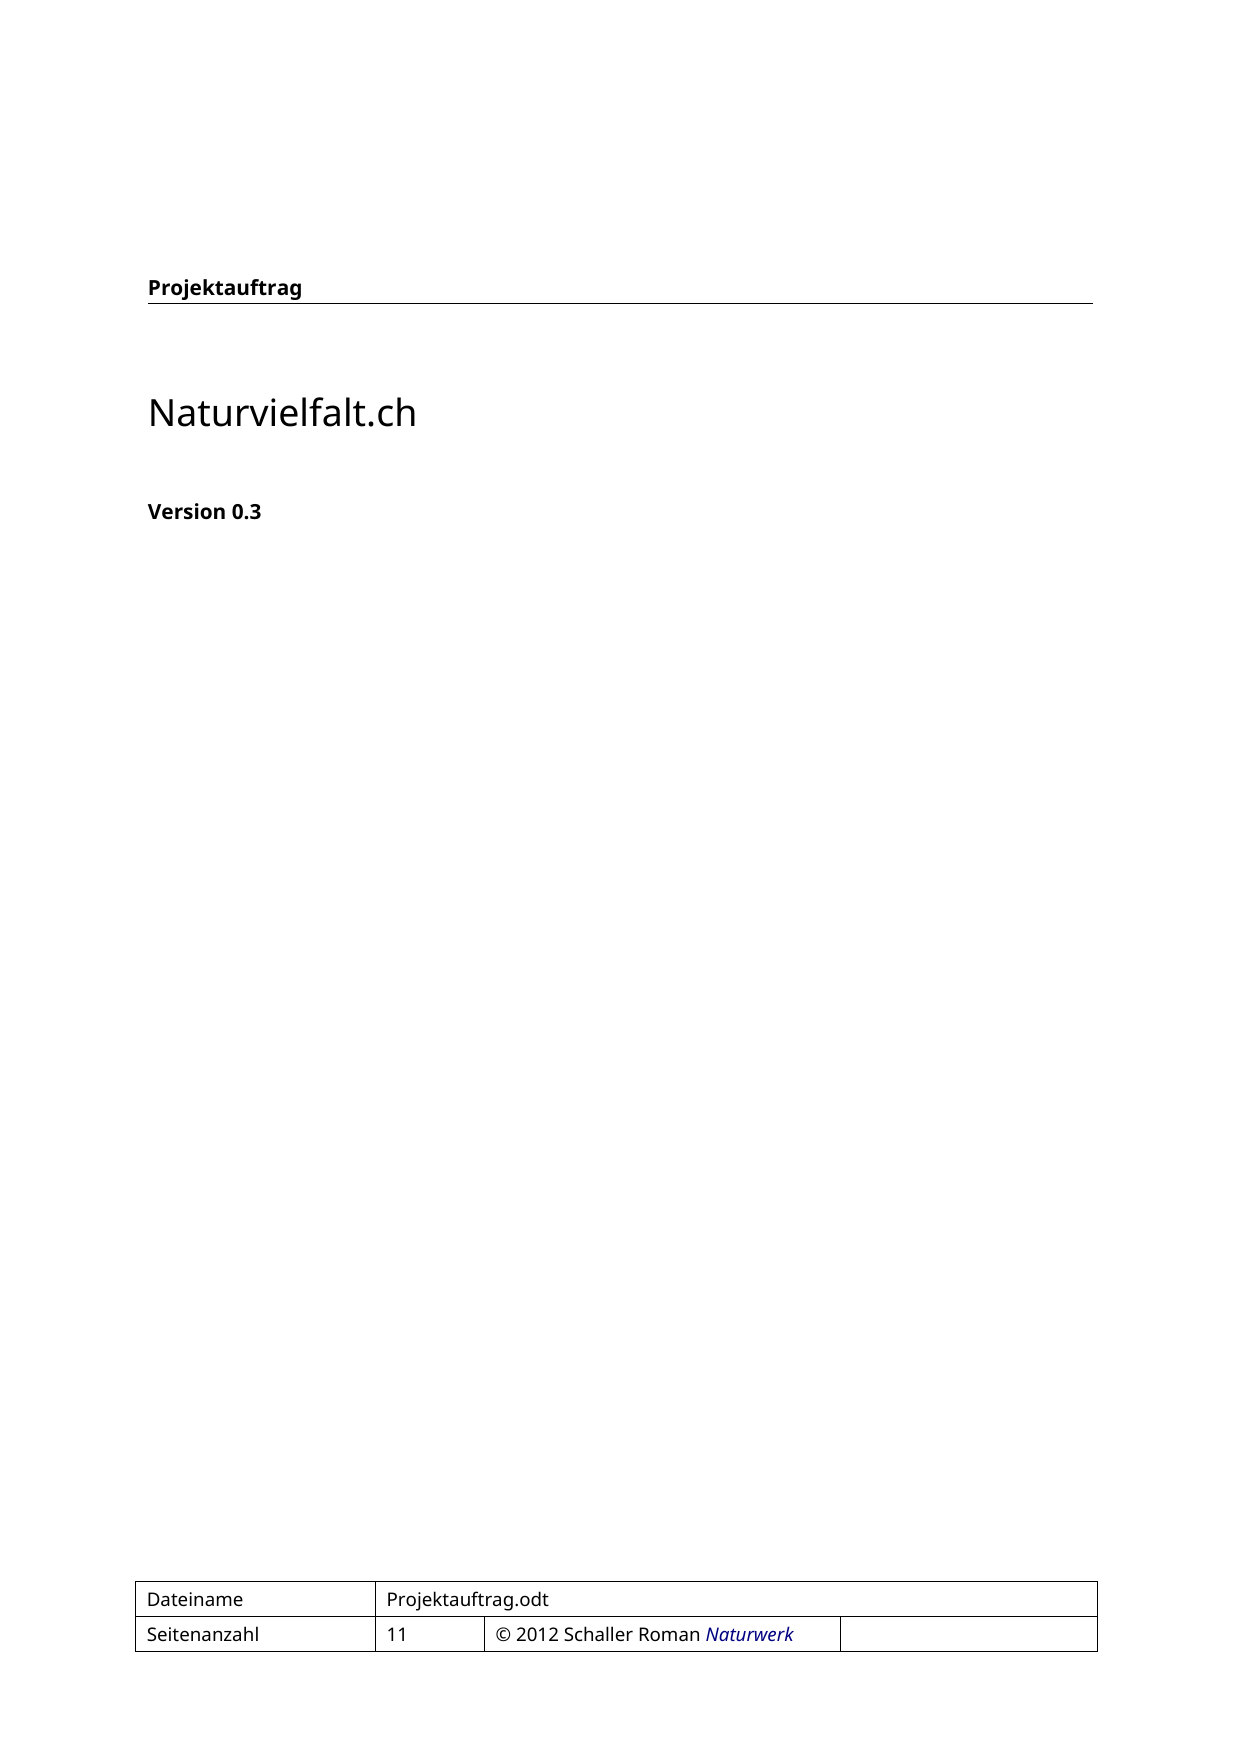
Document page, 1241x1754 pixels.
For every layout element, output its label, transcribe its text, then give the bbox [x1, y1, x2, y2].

text Version 0.3 [148, 497, 1093, 526]
text Naturvielfalt.ch [148, 387, 1093, 438]
text Projektauftrag [148, 273, 1093, 303]
